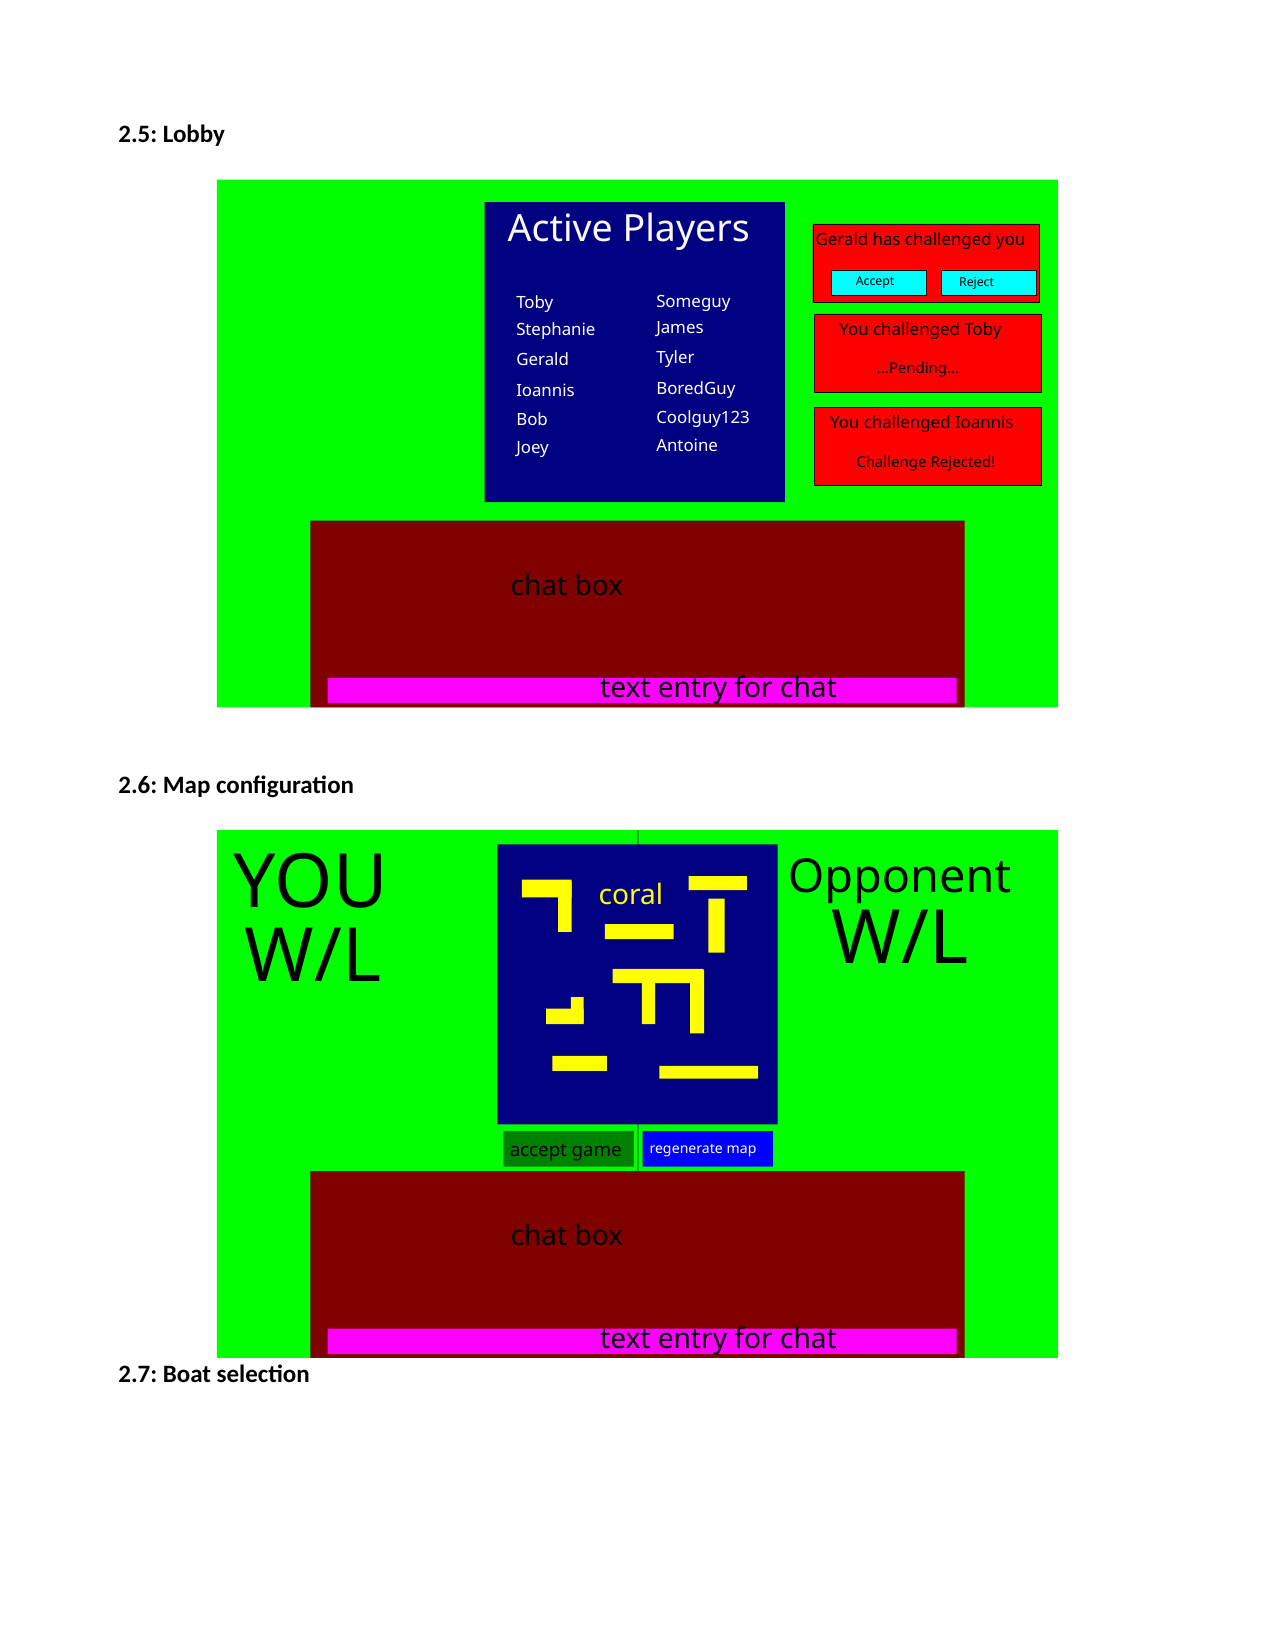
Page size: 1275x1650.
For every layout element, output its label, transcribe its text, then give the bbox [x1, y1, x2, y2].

text 2.6: Map configuration [118, 769, 1157, 799]
text 2.7: Boat selection [118, 1121, 1157, 1389]
text 2.5: Lobby [118, 118, 1157, 149]
